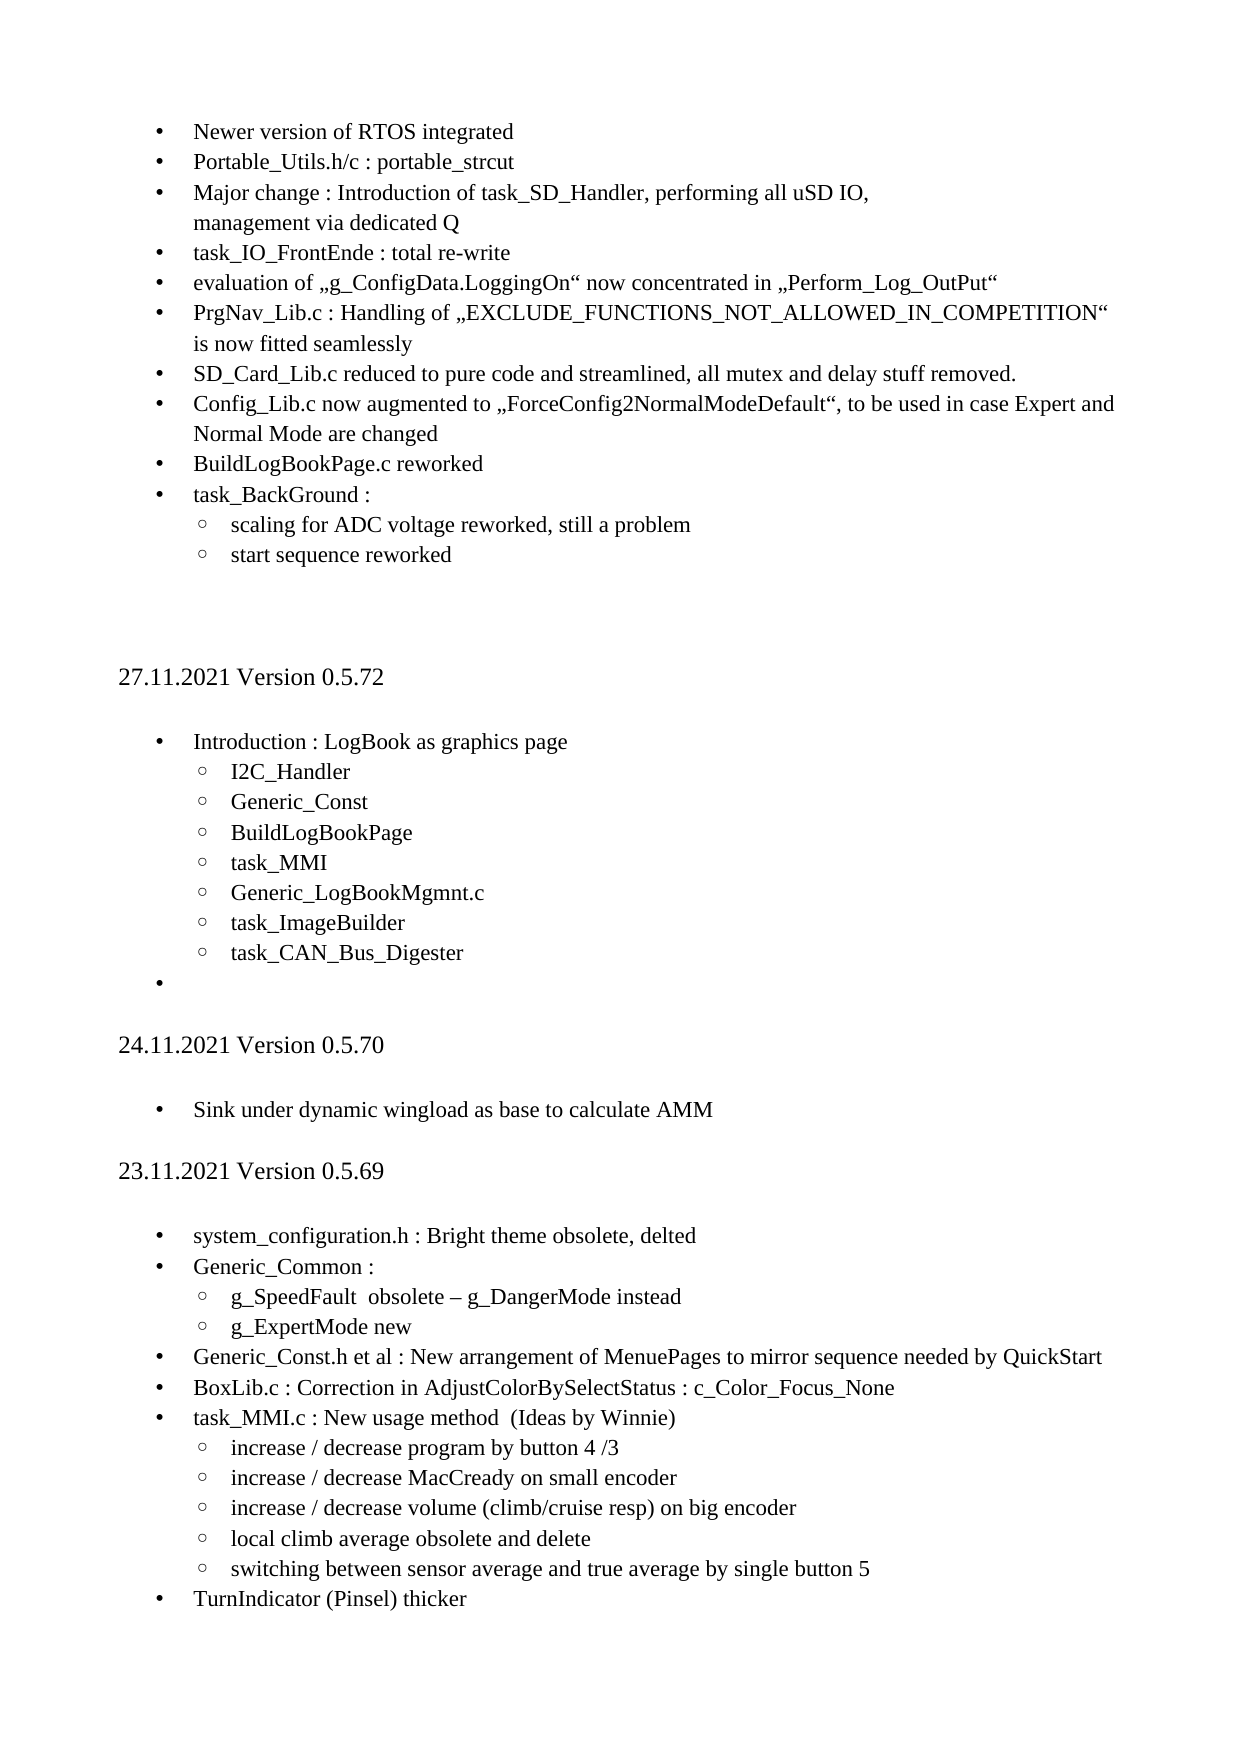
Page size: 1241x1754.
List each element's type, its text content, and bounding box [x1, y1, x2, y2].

list increase / decrease program by button 4 /3 [193, 1434, 1122, 1460]
list local climb average obsolete and delete [193, 1524, 1122, 1551]
list start sequence reworked [193, 541, 1122, 567]
list task_CAN_Bus_Digester [193, 939, 1122, 966]
list BoxLib.c : Correction in AdjustColorBySelectStatus : c_Color_Focus_None [156, 1373, 1122, 1400]
list system_configuration.h : Bright theme obsolete, delted [156, 1222, 1122, 1249]
list increase / decrease volume (climb/cruise resp) on big encoder [193, 1494, 1122, 1521]
list SD_Card_Lib.c reduced to pure code and streamlined, all mutex and delay stuff removed. [156, 360, 1122, 386]
list evaluation of „g_ConfigData.LoggingOn“ now concentrated in „Perform_Log_OutPut“ [156, 269, 1122, 296]
text 24.11.2021 Version 0.5.70 [118, 1030, 1122, 1059]
list task_MMI.c : New usage method (Ideas by Winnie) [156, 1404, 1122, 1430]
list Major change : Introduction of task_SD_Handler, performing all uSD IO, management via dedicated Q [156, 178, 1122, 235]
list Portable_Utils.h/c : portable_strcut [156, 148, 1122, 175]
list switching between sensor average and true average by single button 5 [193, 1555, 1122, 1581]
text 27.11.2021 Version 0.5.72 [118, 662, 1122, 691]
list Sink under dynamic wingload as base to calculate AMM [156, 1096, 1122, 1122]
list Newer version of RTOS integrated [156, 118, 1122, 144]
list I2C_Handler [193, 758, 1122, 784]
list Generic_Common : [156, 1253, 1122, 1279]
list g_SpeedFault obsolete – g_DangerMode instead [193, 1283, 1122, 1309]
list task_MMI [193, 849, 1122, 875]
list increase / decrease MacCready on small encoder [193, 1464, 1122, 1491]
list task_ImageBuilder [193, 909, 1122, 936]
list Generic_Const [193, 788, 1122, 815]
list TurnIndicator (Pinsel) thicker [156, 1585, 1122, 1611]
list BuildLogBookPage [193, 818, 1122, 845]
list task_IO_FrontEnde : total re-write [156, 239, 1122, 265]
list task_BackGround : [156, 481, 1122, 507]
list scaling for ADC voltage reworked, still a problem [193, 511, 1122, 537]
list g_ExpertMode new [193, 1313, 1122, 1339]
list BuildLogBookPage.c reworked [156, 450, 1122, 477]
text 23.11.2021 Version 0.5.69 [118, 1156, 1122, 1185]
list Config_Lib.c now augmented to „ForceConfig2NormalModeDefault“, to be used in case Expert and Normal Mode are changed [156, 390, 1122, 447]
list Generic_LogBookMgmnt.c [193, 879, 1122, 905]
list Introduction : LogBook as graphics page [156, 728, 1122, 754]
list PrgNav_Lib.c : Handling of „EXCLUDE_FUNCTIONS_NOT_ALLOWED_IN_COMPETITION“ is now fitted seamlessly [156, 299, 1122, 356]
list Generic_Const.h et al : New arrangement of MenuePages to mirror sequence needed by QuickStart [156, 1343, 1122, 1370]
